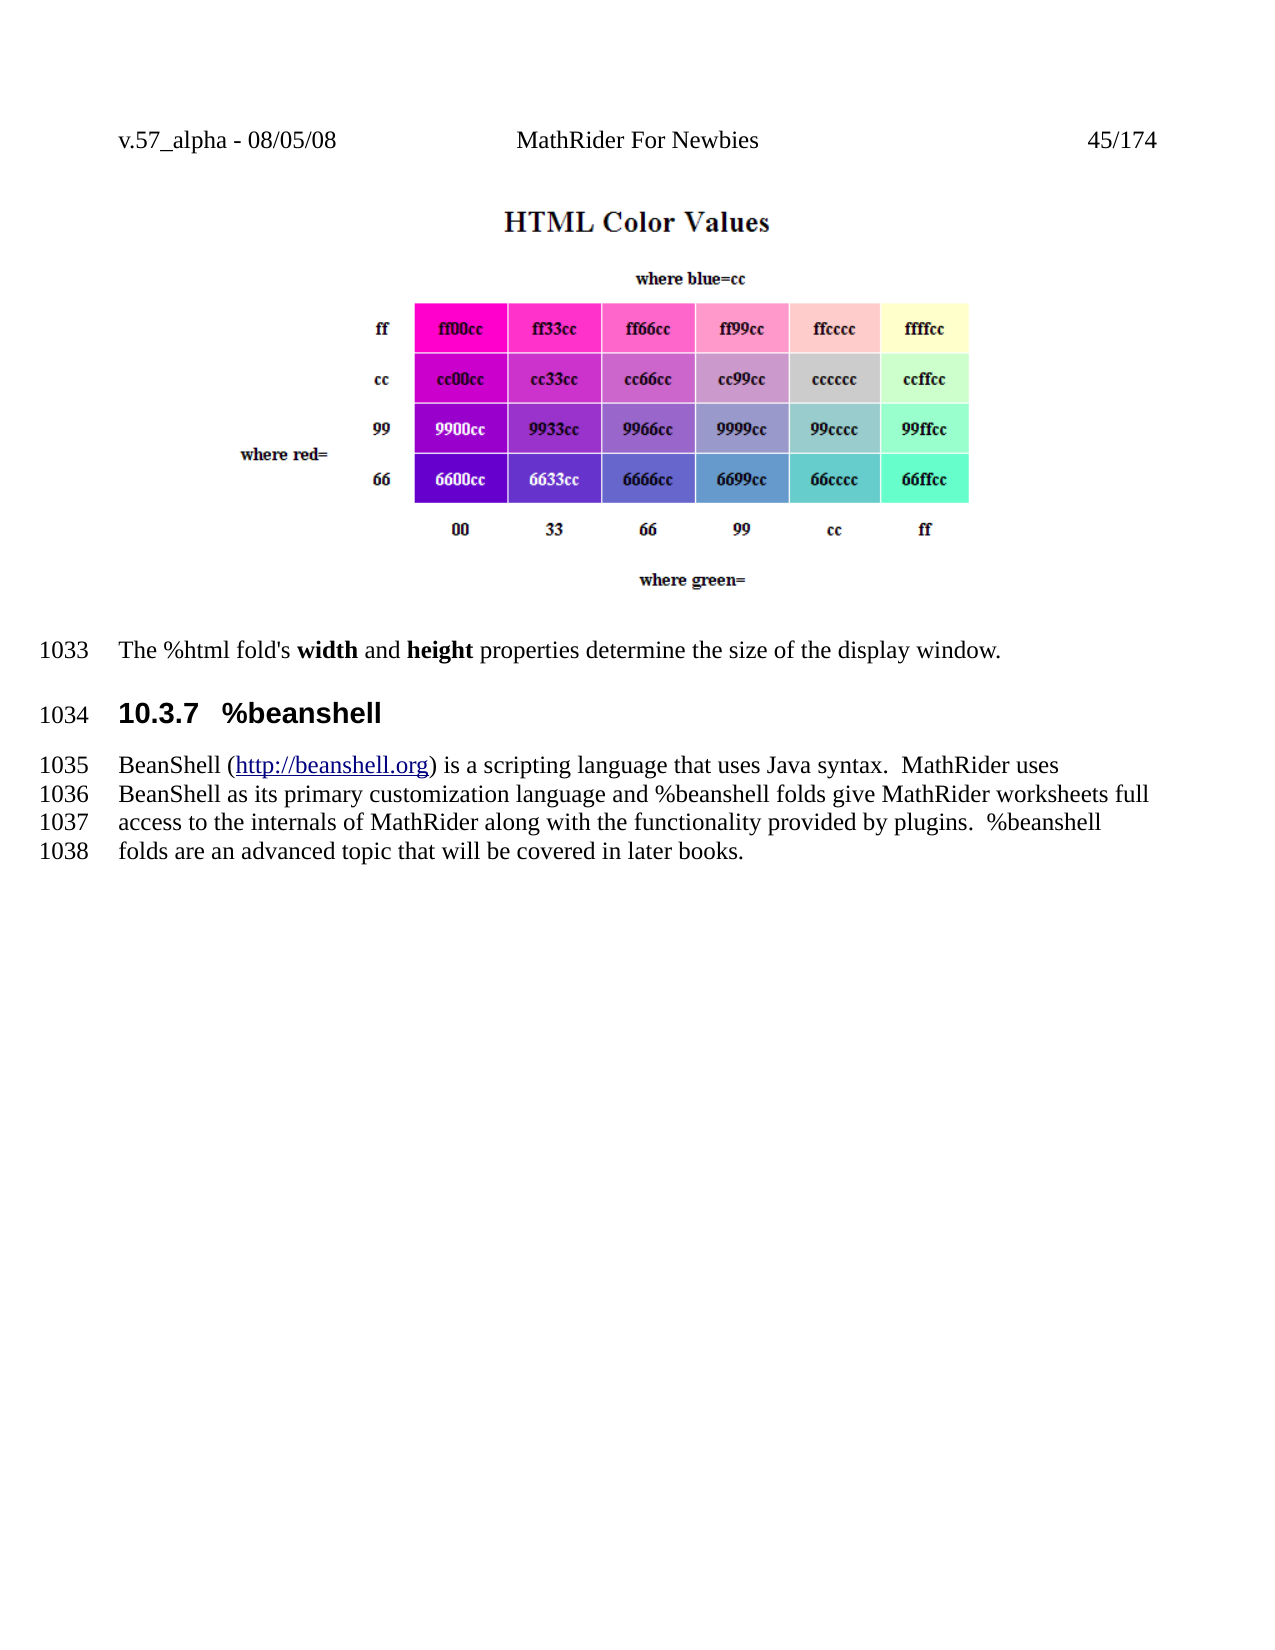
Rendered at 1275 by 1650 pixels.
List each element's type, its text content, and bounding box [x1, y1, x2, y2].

subtitle %beanshell [118, 696, 1157, 730]
picture [216, 183, 1059, 636]
text BeanShell (http://beanshell.org) is a scripting language that uses Java syntax. MathRider uses BeanShell as its primary customization language and %beanshell folds give MathRider worksheets full access to the internals of MathRider along with the functionality provided by plugins. %beanshell folds are an advanced topic that will be covered in later books. [118, 750, 1157, 865]
text The %html fold's width and height properties determine the size of the display window. [118, 636, 1157, 664]
